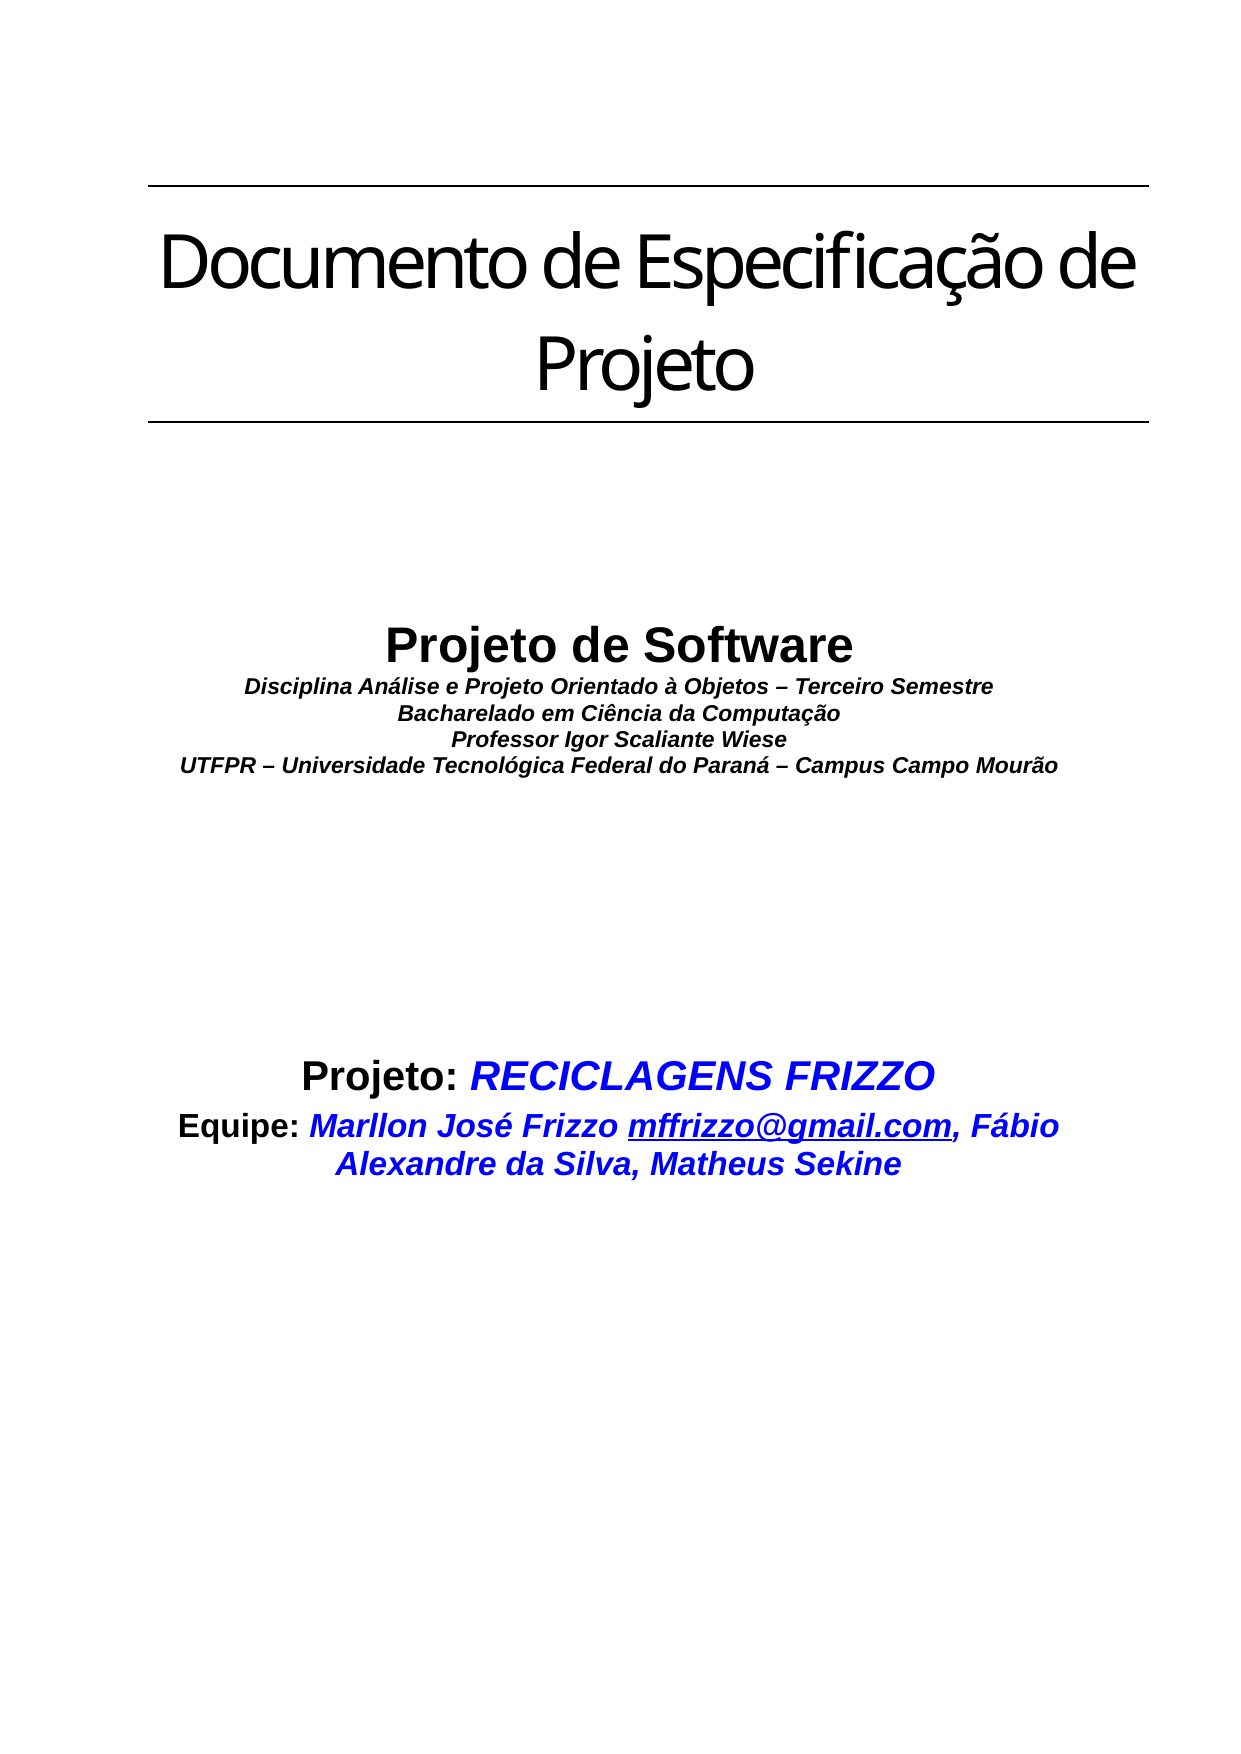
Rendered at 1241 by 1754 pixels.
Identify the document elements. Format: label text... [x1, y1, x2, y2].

text Equipe: Marllon José Frizzo mffrizzo@gmail.com, Fábio Alexandre da Silva, Matheus Sekine [148, 1106, 1092, 1183]
text Projeto: RECICLAGENS FRIZZO [148, 1052, 1092, 1099]
text Bacharelado em Ciência da Computação Professor Igor Scaliante Wiese UTFPR – Universidade Tecnológica Federal do Paraná – Campus Campo Mourão [148, 700, 1092, 779]
title Documento de Especificação de Projeto [148, 187, 1149, 421]
text Disciplina Análise e Projeto Orientado à Objetos – Terceiro Semestre [148, 673, 1092, 700]
text Projeto de Software [148, 616, 1092, 673]
